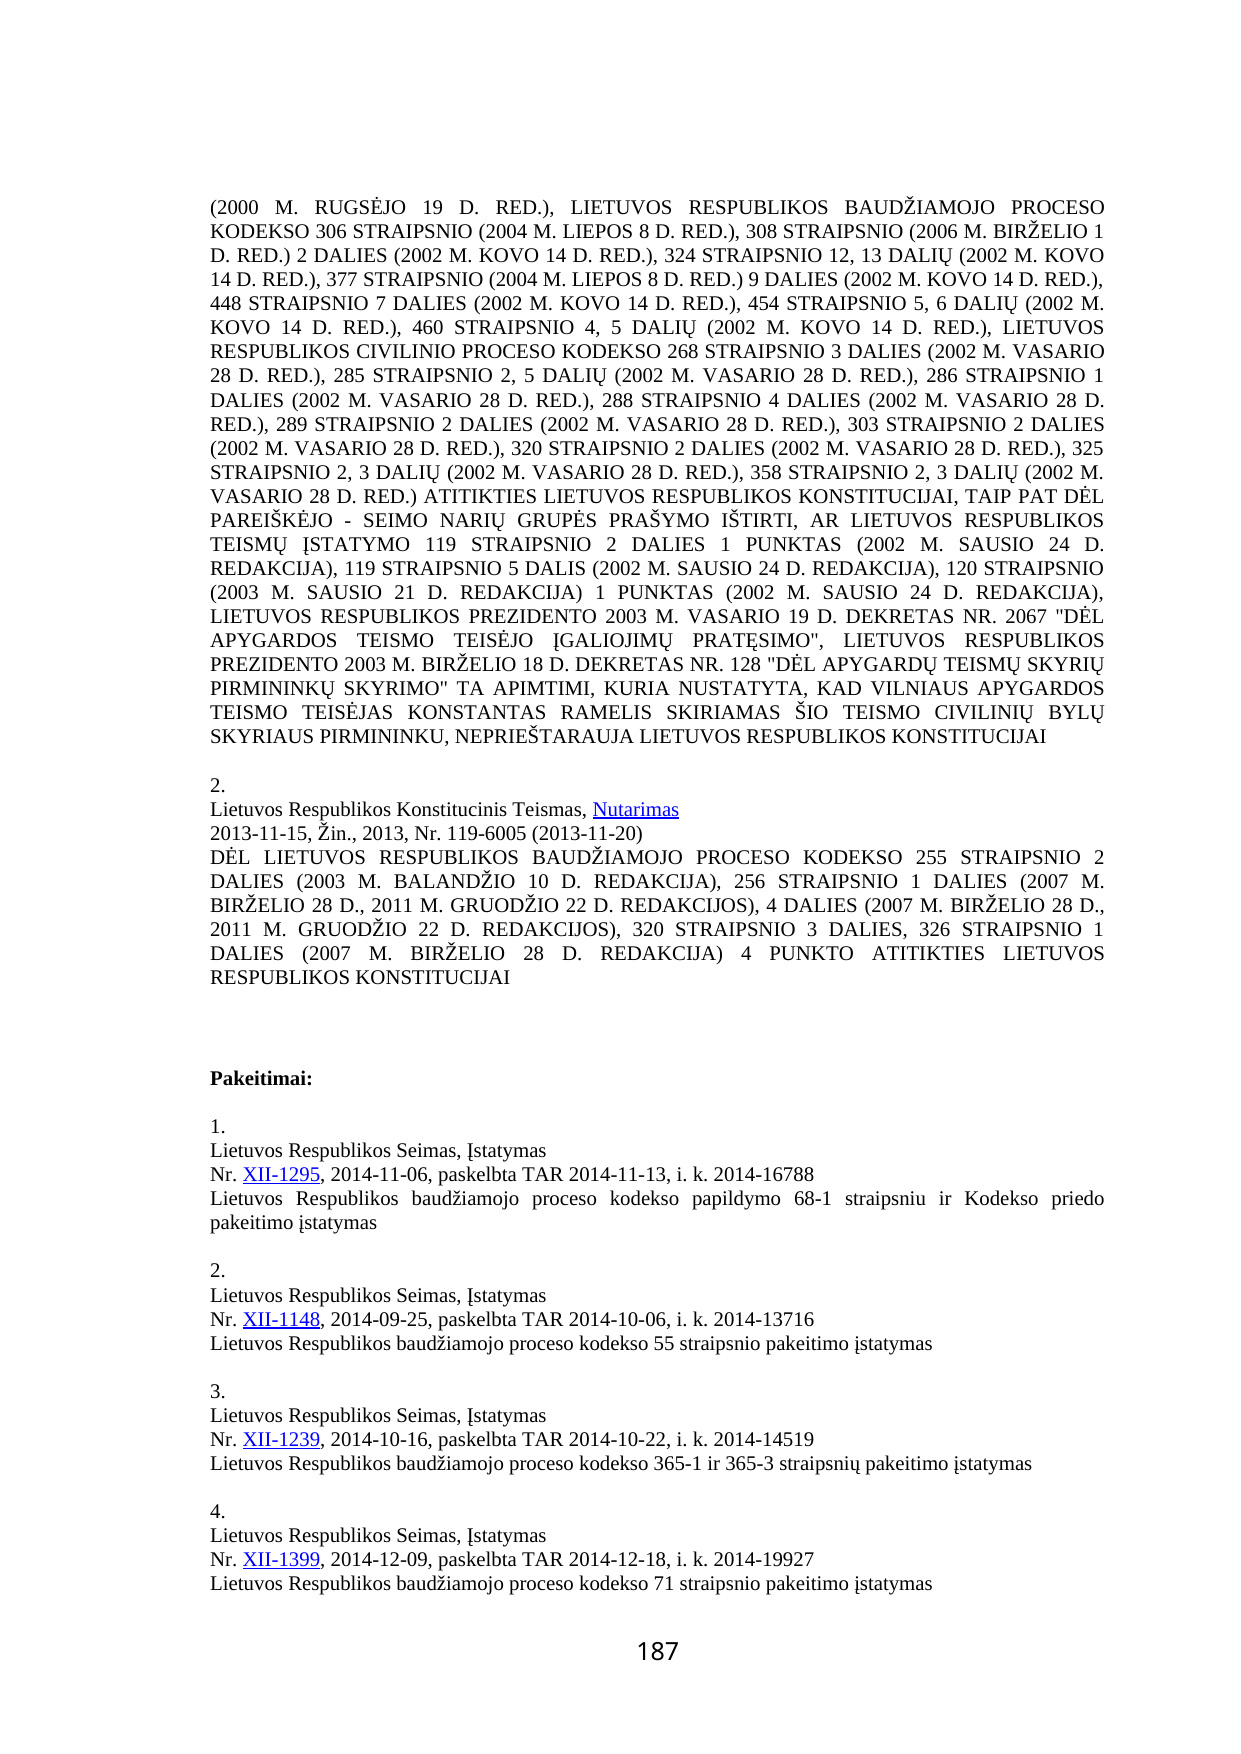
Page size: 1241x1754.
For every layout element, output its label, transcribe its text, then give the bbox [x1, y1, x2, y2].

text Lietuvos Respublikos Konstitucinis Teismas, Nutarimas [210, 797, 1106, 821]
text 2013-11-15, Žin., 2013, Nr. 119-6005 (2013-11-20) [210, 821, 1106, 845]
text DĖL LIETUVOS RESPUBLIKOS BAUDŽIAMOJO PROCESO KODEKSO 255 STRAIPSNIO 2 DALIES (2003 M. BALANDŽIO 10 D. REDAKCIJA), 256 STRAIPSNIO 1 DALIES (2007 M. BIRŽELIO 28 D., 2011 M. GRUODŽIO 22 D. REDAKCIJOS), 4 DALIES (2007 M. BIRŽELIO 28 D., 2011 M. GRUODŽIO 22 D. REDAKCIJOS), 320 STRAIPSNIO 3 DALIES, 326 STRAIPSNIO 1 DALIES (2007 M. BIRŽELIO 28 D. REDAKCIJA) 4 PUNKTO ATITIKTIES LIETUVOS RESPUBLIKOS KONSTITUCIJAI [210, 845, 1106, 989]
text 2. [210, 772, 1106, 797]
text 2. [210, 1258, 1106, 1282]
text Lietuvos Respublikos baudžiamojo proceso kodekso 55 straipsnio pakeitimo įstatymas [210, 1331, 1106, 1355]
text Nr. XII-1399, 2014-12-09, paskelbta TAR 2014-12-18, i. k. 2014-19927 [210, 1547, 1106, 1571]
text Lietuvos Respublikos Seimas, Įstatymas [210, 1138, 1106, 1162]
text Nr. XII-1295, 2014-11-06, paskelbta TAR 2014-11-13, i. k. 2014-16788 [210, 1162, 1106, 1186]
text (2000 M. RUGSĖJO 19 D. RED.), LIETUVOS RESPUBLIKOS BAUDŽIAMOJO PROCESO KODEKSO 306 STRAIPSNIO (2004 M. LIEPOS 8 D. RED.), 308 STRAIPSNIO (2006 M. BIRŽELIO 1 D. RED.) 2 DALIES (2002 M. KOVO 14 D. RED.), 324 STRAIPSNIO 12, 13 DALIŲ (2002 M. KOVO 14 D. RED.), 377 STRAIPSNIO (2004 M. LIEPOS 8 D. RED.) 9 DALIES (2002 M. KOVO 14 D. RED.), 448 STRAIPSNIO 7 DALIES (2002 M. KOVO 14 D. RED.), 454 STRAIPSNIO 5, 6 DALIŲ (2002 M. KOVO 14 D. RED.), 460 STRAIPSNIO 4, 5 DALIŲ (2002 M. KOVO 14 D. RED.), LIETUVOS RESPUBLIKOS CIVILINIO PROCESO KODEKSO 268 STRAIPSNIO 3 DALIES (2002 M. VASARIO 28 D. RED.), 285 STRAIPSNIO 2, 5 DALIŲ (2002 M. VASARIO 28 D. RED.), 286 STRAIPSNIO 1 DALIES (2002 M. VASARIO 28 D. RED.), 288 STRAIPSNIO 4 DALIES (2002 M. VASARIO 28 D. RED.), 289 STRAIPSNIO 2 DALIES (2002 M. VASARIO 28 D. RED.), 303 STRAIPSNIO 2 DALIES (2002 M. VASARIO 28 D. RED.), 320 STRAIPSNIO 2 DALIES (2002 M. VASARIO 28 D. RED.), 325 STRAIPSNIO 2, 3 DALIŲ (2002 M. VASARIO 28 D. RED.), 358 STRAIPSNIO 2, 3 DALIŲ (2002 M. VASARIO 28 D. RED.) ATITIKTIES LIETUVOS RESPUBLIKOS KONSTITUCIJAI, TAIP PAT DĖL PAREIŠKĖJO - SEIMO NARIŲ GRUPĖS PRAŠYMO IŠTIRTI, AR LIETUVOS RESPUBLIKOS TEISMŲ ĮSTATYMO 119 STRAIPSNIO 2 DALIES 1 PUNKTAS (2002 M. SAUSIO 24 D. REDAKCIJA), 119 STRAIPSNIO 5 DALIS (2002 M. SAUSIO 24 D. REDAKCIJA), 120 STRAIPSNIO (2003 M. SAUSIO 21 D. REDAKCIJA) 1 PUNKTAS (2002 M. SAUSIO 24 D. REDAKCIJA), LIETUVOS RESPUBLIKOS PREZIDENTO 2003 M. VASARIO 19 D. DEKRETAS NR. 2067 "DĖL APYGARDOS TEISMO TEISĖJO ĮGALIOJIMŲ PRATĘSIMO", LIETUVOS RESPUBLIKOS PREZIDENTO 2003 M. BIRŽELIO 18 D. DEKRETAS NR. 128 "DĖL APYGARDŲ TEISMŲ SKYRIŲ PIRMININKŲ SKYRIMO" TA APIMTIMI, KURIA NUSTATYTA, KAD VILNIAUS APYGARDOS TEISMO TEISĖJAS KONSTANTAS RAMELIS SKIRIAMAS ŠIO TEISMO CIVILINIŲ BYLŲ SKYRIAUS PIRMININKU, NEPRIEŠTARAUJA LIETUVOS RESPUBLIKOS KONSTITUCIJAI [210, 195, 1106, 748]
text 3. [210, 1379, 1106, 1403]
text Lietuvos Respublikos baudžiamojo proceso kodekso 365-1 ir 365-3 straipsnių pakeitimo įstatymas [210, 1451, 1106, 1475]
text Lietuvos Respublikos Seimas, Įstatymas [210, 1403, 1106, 1427]
text Lietuvos Respublikos baudžiamojo proceso kodekso papildymo 68-1 straipsniu ir Kodekso priedo pakeitimo įstatymas [210, 1186, 1106, 1234]
text Pakeitimai: [210, 1066, 1106, 1090]
text 4. [210, 1499, 1106, 1523]
text Lietuvos Respublikos Seimas, Įstatymas [210, 1282, 1106, 1307]
text Nr. XII-1148, 2014-09-25, paskelbta TAR 2014-10-06, i. k. 2014-13716 [210, 1307, 1106, 1331]
text Nr. XII-1239, 2014-10-16, paskelbta TAR 2014-10-22, i. k. 2014-14519 [210, 1427, 1106, 1451]
text Lietuvos Respublikos Seimas, Įstatymas [210, 1523, 1106, 1547]
text 1. [210, 1114, 1106, 1138]
text Lietuvos Respublikos baudžiamojo proceso kodekso 71 straipsnio pakeitimo įstatymas [210, 1571, 1106, 1595]
